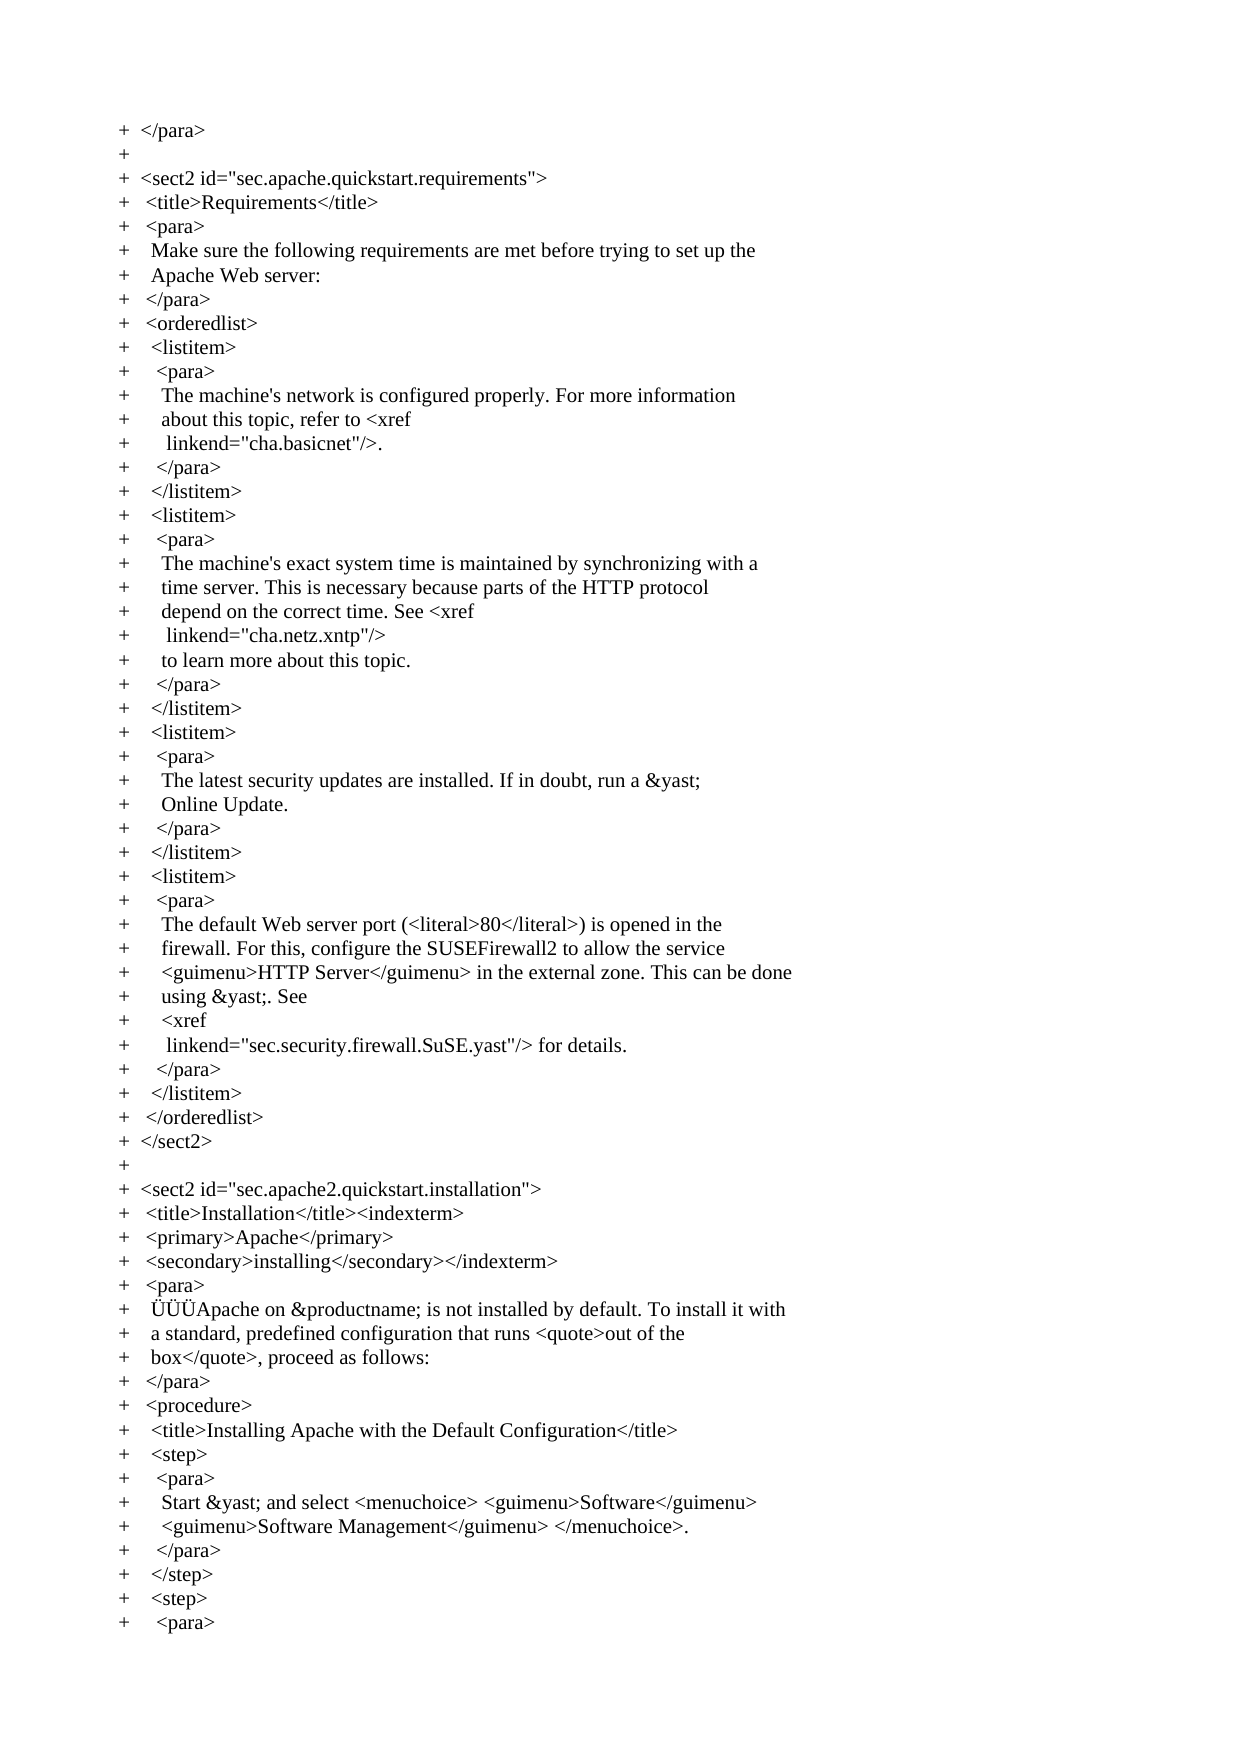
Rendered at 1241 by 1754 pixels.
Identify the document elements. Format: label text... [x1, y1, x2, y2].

text + Online Update. [118, 792, 1122, 816]
text + </para> [118, 1369, 1122, 1393]
text + </sect2> [118, 1129, 1122, 1153]
text + <para> [118, 744, 1122, 768]
text + <title>Requirements</title> [118, 190, 1122, 214]
text + <listitem> [118, 864, 1122, 888]
text + </listitem> [118, 479, 1122, 503]
text + using &yast;. See [118, 984, 1122, 1008]
text + </para> [118, 118, 1122, 142]
text + linkend="cha.basicnet"/>. [118, 431, 1122, 455]
text + box</quote>, proceed as follows: [118, 1345, 1122, 1369]
text + <title>Installation</title><indexterm> [118, 1201, 1122, 1225]
text + ÜÜÜApache on &productname; is not installed by default. To install it with [118, 1297, 1122, 1321]
text + </para> [118, 816, 1122, 840]
text + </para> [118, 287, 1122, 311]
text + <step> [118, 1442, 1122, 1466]
text + Apache Web server: [118, 262, 1122, 287]
text + <sect2 id="sec.apache2.quickstart.installation"> [118, 1177, 1122, 1201]
text + <para> [118, 214, 1122, 238]
text + </para> [118, 1057, 1122, 1081]
text + </listitem> [118, 1081, 1122, 1105]
text + </listitem> [118, 840, 1122, 864]
text + </listitem> [118, 696, 1122, 720]
text + The machine's network is configured properly. For more information [118, 383, 1122, 407]
text + depend on the correct time. See <xref [118, 599, 1122, 623]
text + The default Web server port (<literal>80</literal>) is opened in the [118, 912, 1122, 936]
text + <para> [118, 1466, 1122, 1490]
text + Make sure the following requirements are met before trying to set up the [118, 238, 1122, 262]
text + firewall. For this, configure the SUSEFirewall2 to allow the service [118, 936, 1122, 960]
text + [118, 1153, 1122, 1177]
text + [118, 142, 1122, 166]
text + <para> [118, 359, 1122, 383]
text + <para> [118, 527, 1122, 551]
text + <step> [118, 1586, 1122, 1610]
text + <primary>Apache</primary> [118, 1225, 1122, 1249]
text + The latest security updates are installed. If in doubt, run a &yast; [118, 768, 1122, 792]
text + </step> [118, 1562, 1122, 1586]
text + <guimenu>HTTP Server</guimenu> in the external zone. This can be done [118, 960, 1122, 984]
text + <secondary>installing</secondary></indexterm> [118, 1249, 1122, 1273]
text + Start &yast; and select <menuchoice> <guimenu>Software</guimenu> [118, 1490, 1122, 1514]
text + <title>Installing Apache with the Default Configuration</title> [118, 1417, 1122, 1442]
text + The machine's exact system time is maintained by synchronizing with a [118, 551, 1122, 575]
text + <para> [118, 888, 1122, 912]
text + <guimenu>Software Management</guimenu> </menuchoice>. [118, 1514, 1122, 1538]
text + <xref [118, 1008, 1122, 1032]
text + <procedure> [118, 1393, 1122, 1417]
text + <listitem> [118, 503, 1122, 527]
text + about this topic, refer to <xref [118, 407, 1122, 431]
text + <listitem> [118, 335, 1122, 359]
text + time server. This is necessary because parts of the HTTP protocol [118, 575, 1122, 599]
text + </para> [118, 455, 1122, 479]
text + to learn more about this topic. [118, 647, 1122, 672]
text + linkend="cha.netz.xntp"/> [118, 623, 1122, 647]
text + </orderedlist> [118, 1105, 1122, 1129]
text + <para> [118, 1610, 1122, 1634]
text + </para> [118, 672, 1122, 696]
text + <orderedlist> [118, 311, 1122, 335]
text + <sect2 id="sec.apache.quickstart.requirements"> [118, 166, 1122, 190]
text + linkend="sec.security.firewall.SuSE.yast"/> for details. [118, 1032, 1122, 1057]
text + <para> [118, 1273, 1122, 1297]
text + </para> [118, 1538, 1122, 1562]
text + <listitem> [118, 720, 1122, 744]
text + a standard, predefined configuration that runs <quote>out of the [118, 1321, 1122, 1345]
